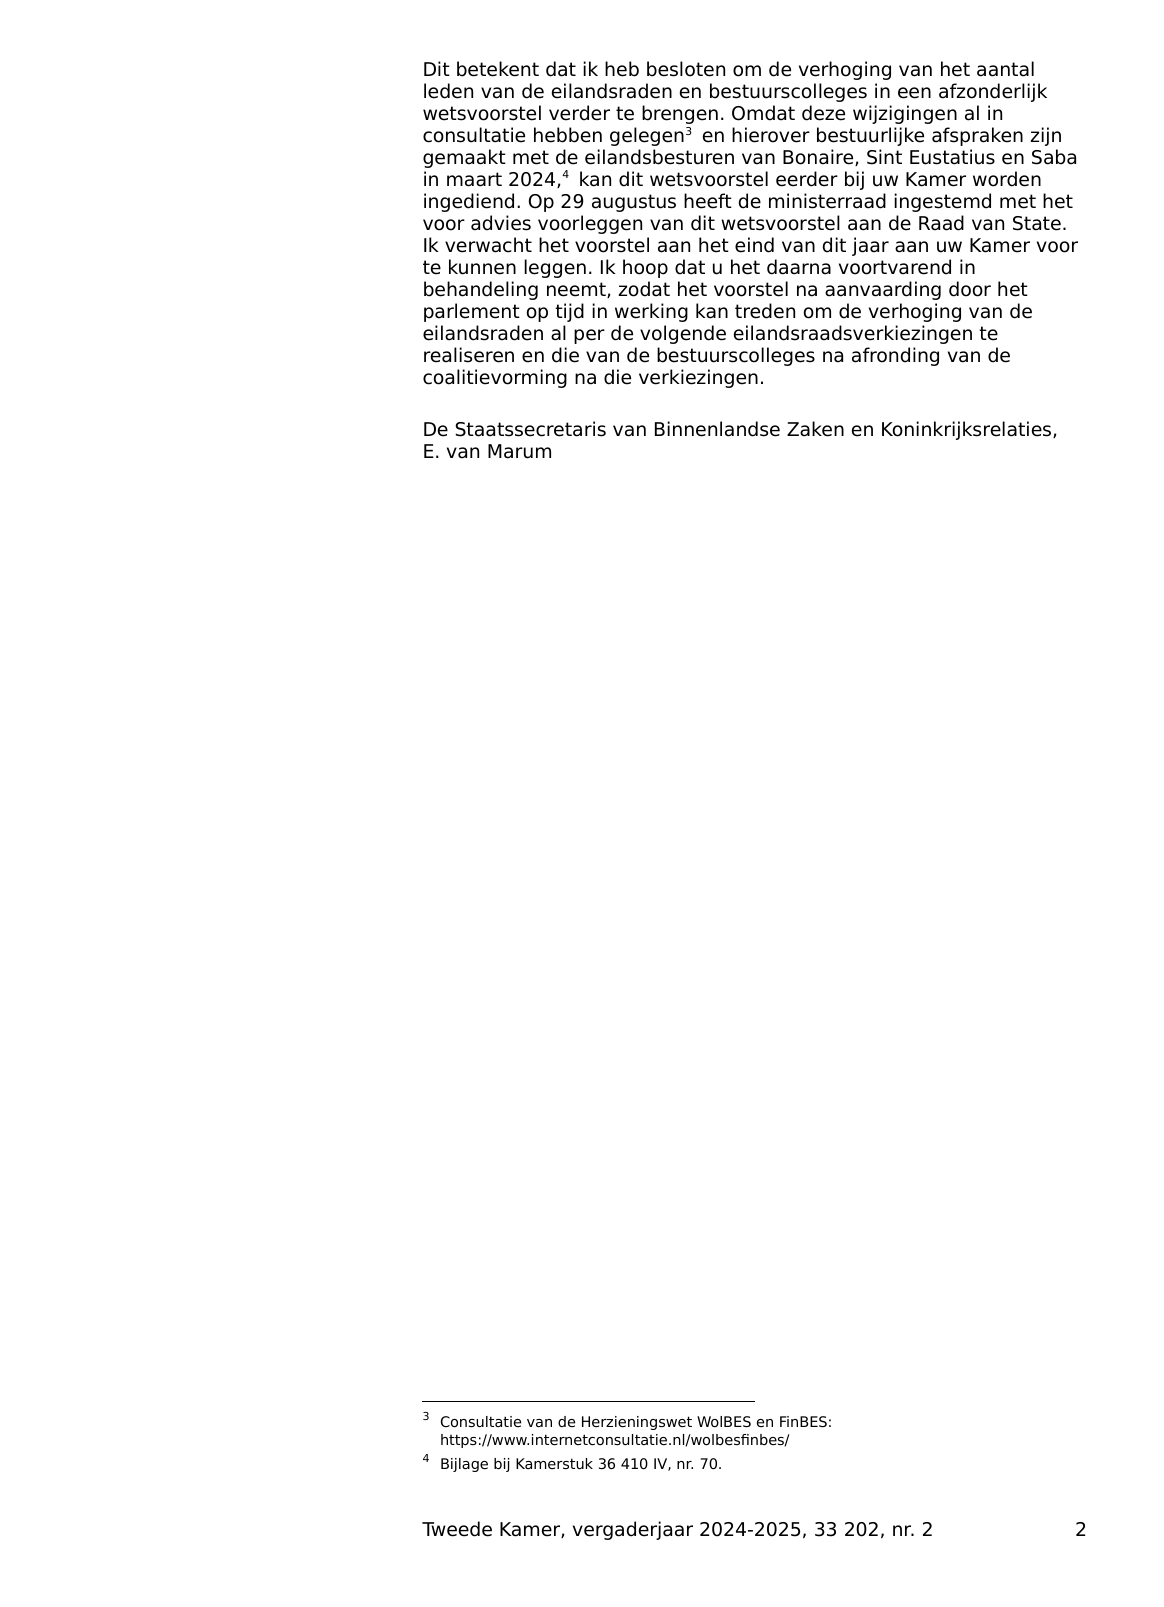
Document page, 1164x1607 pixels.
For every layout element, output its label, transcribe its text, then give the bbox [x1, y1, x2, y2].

text Dit betekent dat ik heb besloten om de verhoging van het aantal leden van de eilandsraden en bestuurscolleges in een afzonderlijk wetsvoorstel verder te brengen. Omdat deze wijzigingen al in consultatie hebben gelegen en hierover bestuurlijke afspraken zijn gemaakt met de eilandsbesturen van Bonaire, Sint Eustatius en Saba in maart 2024, kan dit wetsvoorstel eerder bij uw Kamer worden ingediend. Op 29 augustus heeft de ministerraad ingestemd met het voor advies voorleggen van dit wetsvoorstel aan de Raad van State. Ik verwacht het voorstel aan het eind van dit jaar aan uw Kamer voor te kunnen leggen. Ik hoop dat u het daarna voortvarend in behandeling neemt, zodat het voorstel na aanvaarding door het parlement op tijd in werking kan treden om de verhoging van de eilandsraden al per de volgende eilandsraadsverkiezingen te realiseren en die van de bestuurscolleges na afronding van de coalitievorming na die verkiezingen. [422, 59, 1087, 389]
text Consultatie van de Herzieningswet WolBES en FinBES: https://www.internetconsultatie.nl/wolbesfinbes/ [422, 1410, 1087, 1449]
text De Staatssecretaris van Binnenlandse Zaken en Koninkrijksrelaties, E. van Marum [422, 419, 1087, 463]
text Bijlage bij Kamerstuk 36 410 IV, nr. 70. [422, 1452, 1087, 1474]
